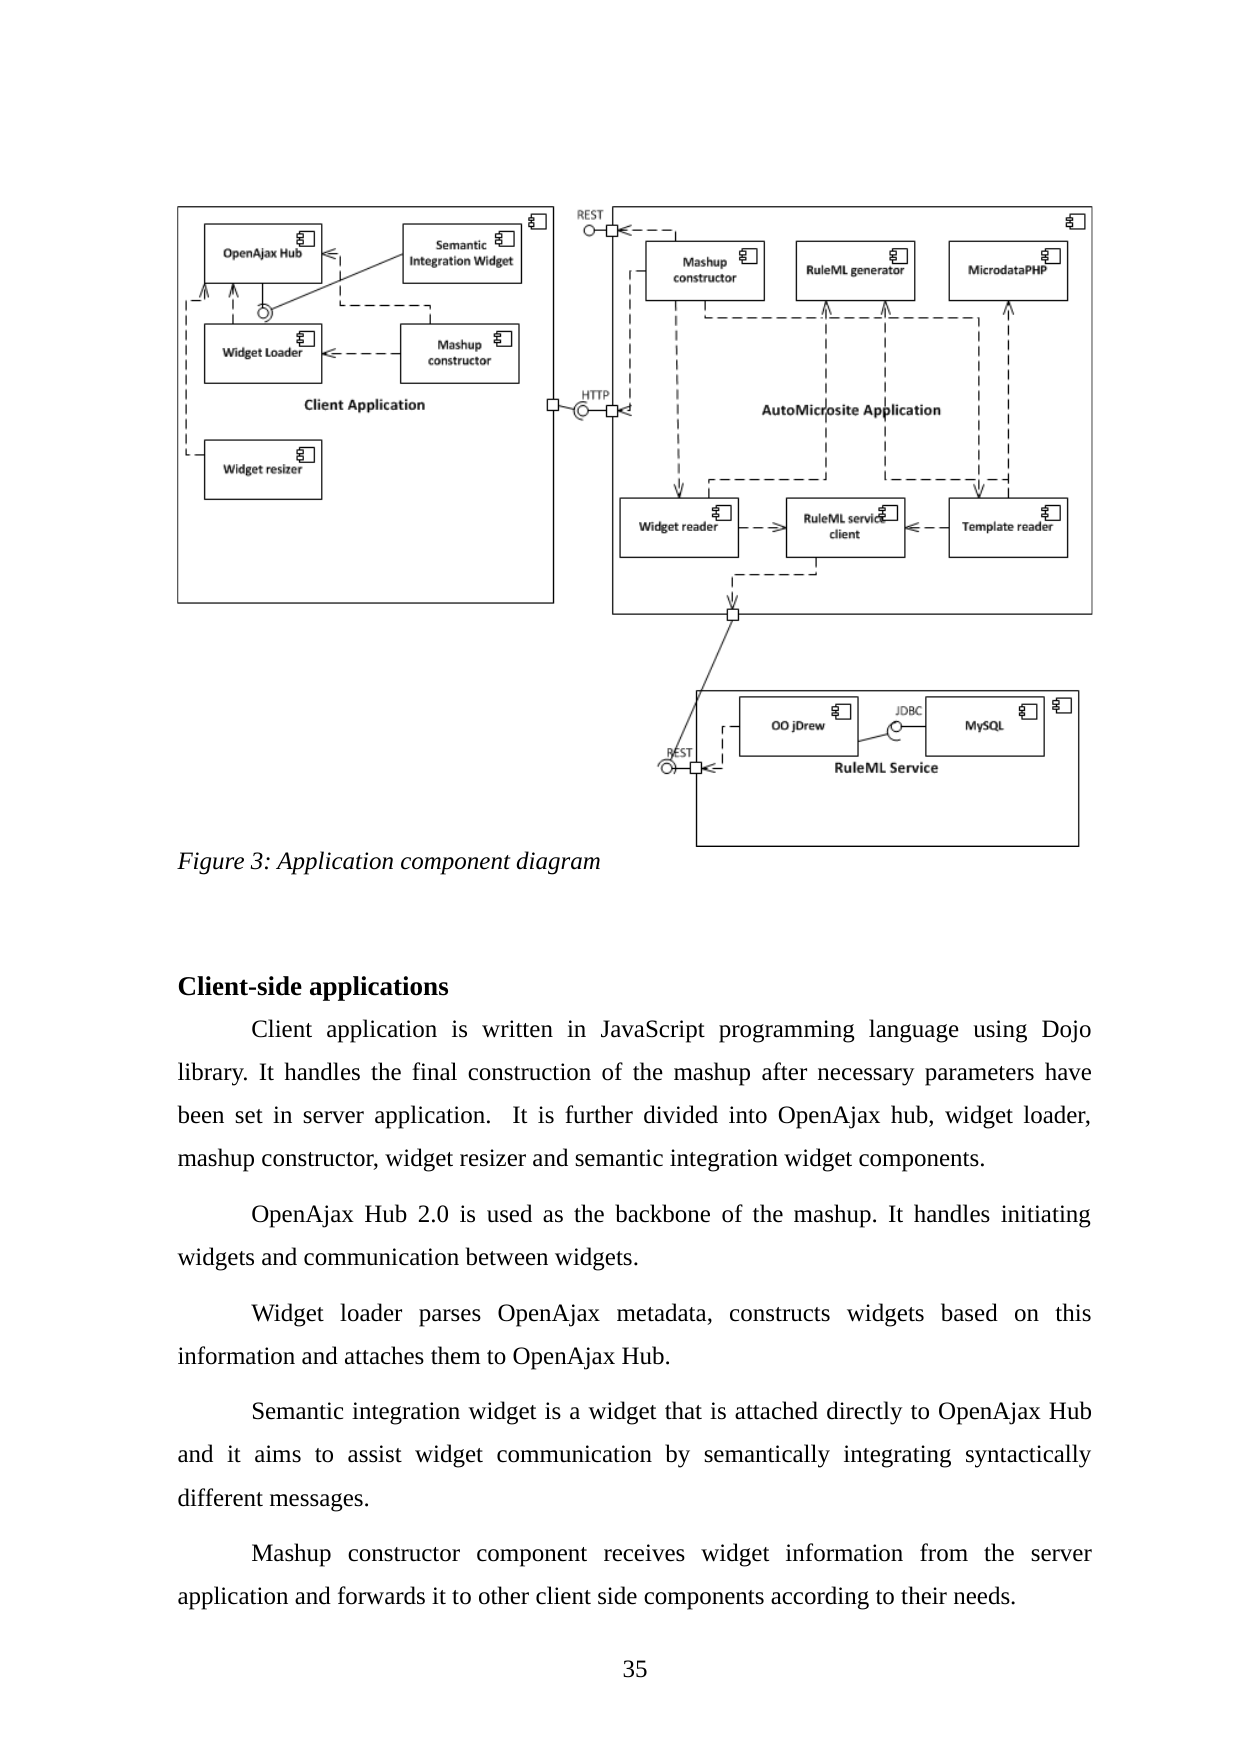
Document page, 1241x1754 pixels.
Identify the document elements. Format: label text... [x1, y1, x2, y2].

text OpenAjax Hub 2.0 is used as the backbone of the mashup. It handles initiating widgets and communication between widgets. [177, 1199, 1093, 1271]
text Client application is written in JavaScript programming language using Dojo library. It handles the final construction of the mashup after necessary parameters have been set in server application. It is further divided into OpenAjax hub, widget loader, mashup constructor, widget resizer and semantic integration widget components. [177, 1014, 1093, 1172]
text Semantic integration widget is a widget that is attached directly to OpenAjax Hub and it aims to assist widget communication by semantically integrating syntactically different messages. [177, 1396, 1093, 1511]
text Figure 3: Application component diagram [177, 847, 1093, 875]
subtitle Client-side applications [177, 970, 1093, 1001]
picture [177, 205, 1093, 847]
text Mashup constructor component receives widget information from the server application and forwards it to other client side components according to their needs. [177, 1538, 1093, 1610]
text Widget loader parses OpenAjax metadata, constructs widgets based on this information and attaches them to OpenAjax Hub. [177, 1298, 1093, 1369]
